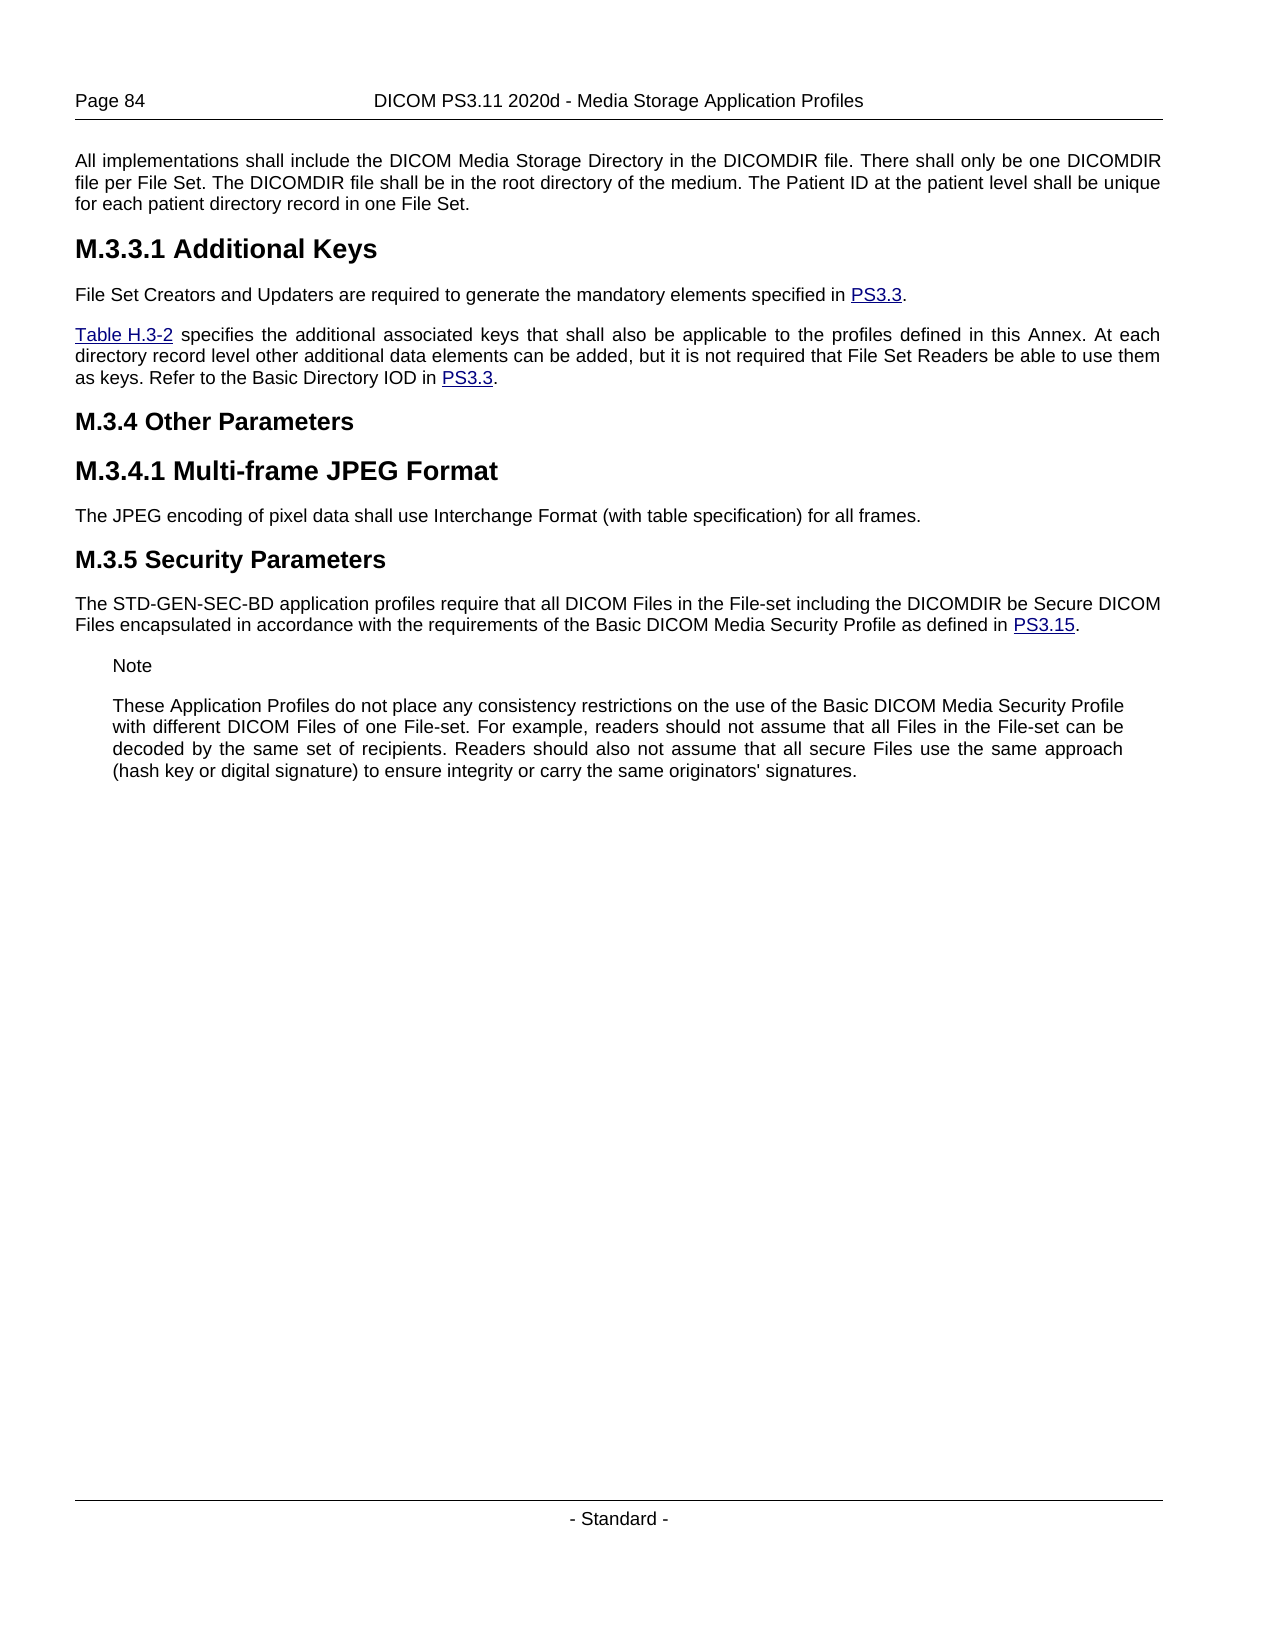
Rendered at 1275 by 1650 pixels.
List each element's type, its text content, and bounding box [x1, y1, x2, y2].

text These Application Profiles do not place any consistency restrictions on the use of the Basic DICOM Media Security Profile with different DICOM Files of one File-set. For example, readers should not assume that all Files in the File-set can be decoded by the same set of recipients. Readers should also not assume that all secure Files use the same approach (hash key or digital signature) to ensure integrity or carry the same originators' signatures. [112, 695, 1125, 781]
text M.3.4.1 Multi-frame JPEG Format [75, 455, 1162, 486]
text M.3.4 Other Parameters [75, 407, 1162, 436]
text File Set Creators and Updaters are required to generate the mandatory elements specified in PS3.3. [75, 283, 1162, 305]
text M.3.5 Security Parameters [75, 545, 1162, 574]
text All implementations shall include the DICOM Media Storage Directory in the DICOMDIR file. There shall only be one DICOMDIR file per File Set. The DICOMDIR file shall be in the root directory of the medium. The Patient ID at the patient level shall be unique for each patient directory record in one File Set. [75, 150, 1162, 215]
text Table H.3-2 specifies the additional associated keys that shall also be applicable to the profiles defined in this Annex. At each directory record level other additional data elements can be added, but it is not required that File Set Readers be able to use them as keys. Refer to the Basic Directory IOD in PS3.3. [75, 324, 1162, 388]
text Note [112, 654, 1125, 676]
text The STD-GEN-SEC-BD application profiles require that all DICOM Files in the File-set including the DICOMDIR be Secure DICOM Files encapsulated in accordance with the requirements of the Basic DICOM Media Security Profile as defined in PS3.15. [75, 592, 1162, 636]
text M.3.3.1 Additional Keys [75, 233, 1162, 265]
text The JPEG encoding of pixel data shall use Interchange Format (with table specification) for all frames. [75, 505, 1162, 526]
